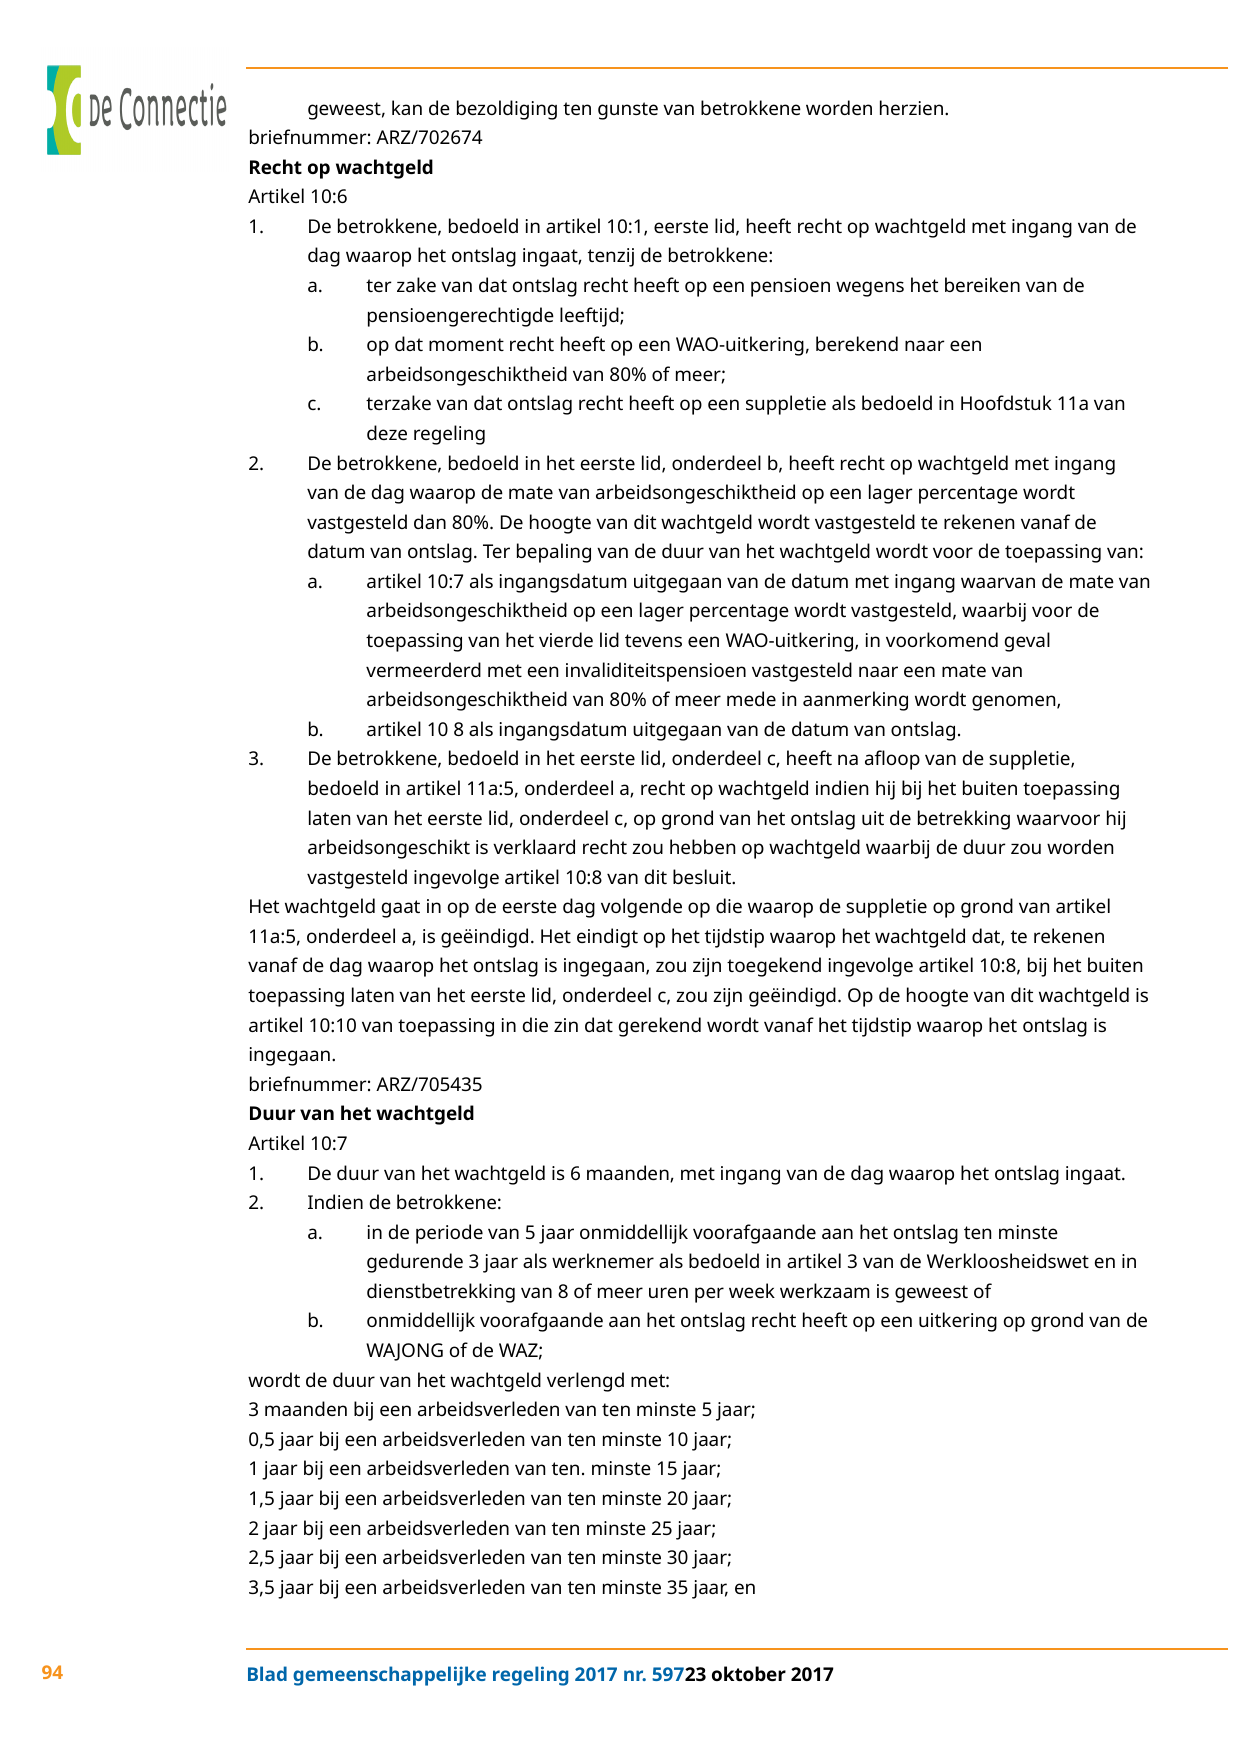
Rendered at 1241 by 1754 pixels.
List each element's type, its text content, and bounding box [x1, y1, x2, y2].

text 2 jaar bij een arbeidsverleden van ten minste 25 jaar; [248, 1515, 1152, 1541]
text 0,5 jaar bij een arbeidsverleden van ten minste 10 jaar; [248, 1426, 1152, 1452]
list op dat moment recht heeft op een WAO-uitkering, berekend naar een arbeidsongeschiktheid van 80% of meer; [307, 331, 1152, 387]
list artikel 10 8 als ingangsdatum uitgegaan van de datum van ontslag. [307, 716, 1152, 742]
text Recht op wachtgeld [248, 154, 1152, 180]
text Artikel 10:6 [248, 183, 1152, 209]
text 1,5 jaar bij een arbeidsverleden van ten minste 20 jaar; [248, 1485, 1152, 1511]
text briefnummer: ARZ/702674 [248, 124, 1152, 150]
list De betrokkene, bedoeld in het eerste lid, onderdeel b, heeft recht op wachtgeld met ingang van de dag waarop de mate van arbeidsongeschiktheid op een lager percentage wordt vastgesteld dan 80%. De hoogte van dit wachtgeld wordt vastgesteld te rekenen vanaf de datum van ontslag. Ter bepaling van de duur van het wachtgeld wordt voor de toepassing van: [248, 450, 1152, 564]
text Duur van het wachtgeld [248, 1101, 1152, 1126]
text 2,5 jaar bij een arbeidsverleden van ten minste 30 jaar; [248, 1544, 1152, 1570]
list De betrokkene, bedoeld in artikel 10:1, eerste lid, heeft recht op wachtgeld met ingang van de dag waarop het ontslag ingaat, tenzij de betrokkene: [248, 213, 1152, 268]
text 1 jaar bij een arbeidsverleden van ten. minste 15 jaar; [248, 1456, 1152, 1481]
text 3,5 jaar bij een arbeidsverleden van ten minste 35 jaar, en [248, 1574, 1152, 1600]
list terzake van dat ontslag recht heeft op een suppletie als bedoeld in Hoofdstuk 11a van deze regeling [307, 391, 1152, 446]
text Het wachtgeld gaat in op de eerste dag volgende op die waarop de suppletie op grond van artikel 11a:5, onderdeel a, is geëindigd. Het eindigt op het tijdstip waarop het wachtgeld dat, te rekenen vanaf de dag waarop het ontslag is ingegaan, zou zijn toegekend ingevolge artikel 10:8, bij het buiten toepassing laten van het eerste lid, onderdeel c, zou zijn geëindigd. Op de hoogte van dit wachtgeld is artikel 10:10 van toepassing in die zin dat gerekend wordt vanaf het tijdstip waarop het ontslag is ingegaan. [248, 893, 1152, 1067]
list in de periode van 5 jaar onmiddellijk voorafgaande aan het ontslag ten minste gedurende 3 jaar als werknemer als bedoeld in artikel 3 van de Werkloosheidswet en in dienstbetrekking van 8 of meer uren per week werkzaam is geweest of [307, 1219, 1152, 1304]
list Indien de betrokkene: [248, 1189, 1152, 1215]
text 3 maanden bij een arbeidsverleden van ten minste 5 jaar; [248, 1396, 1152, 1422]
text wordt de duur van het wachtgeld verlengd met: [248, 1367, 1152, 1393]
list artikel 10:7 als ingangsdatum uitgegaan van de datum met ingang waarvan de mate van arbeidsongeschiktheid op een lager percentage wordt vastgesteld, waarbij voor de toepassing van het vierde lid tevens een WAO-uitkering, in voorkomend geval vermeerderd met een invaliditeitspensioen vastgesteld naar een mate van arbeidsongeschiktheid van 80% of meer mede in aanmerking wordt genomen, [307, 568, 1152, 712]
list onmiddellijk voorafgaande aan het ontslag recht heeft op een uitkering op grond van de WAJONG of de WAZ; [307, 1308, 1152, 1363]
text Artikel 10:7 [248, 1130, 1152, 1156]
picture [41, 47, 231, 172]
list De betrokkene, bedoeld in het eerste lid, onderdeel c, heeft na afloop van de suppletie, bedoeld in artikel 11a:5, onderdeel a, recht op wachtgeld indien hij bij het buiten toepassing laten van het eerste lid, onderdeel c, op grond van het ontslag uit de betrekking waarvoor hij arbeidsongeschikt is verklaard recht zou hebben op wachtgeld waarbij de duur zou worden vastgesteld ingevolge artikel 10:8 van dit besluit. [248, 746, 1152, 890]
list ter zake van dat ontslag recht heeft op een pensioen wegens het bereiken van de pensioengerechtigde leeftijd; [307, 272, 1152, 328]
list De duur van het wachtgeld is 6 maanden, met ingang van de dag waarop het ontslag ingaat. [248, 1160, 1152, 1186]
text briefnummer: ARZ/705435 [248, 1071, 1152, 1097]
list geweest, kan de bezoldiging ten gunste van betrokkene worden herzien. [248, 95, 1152, 121]
